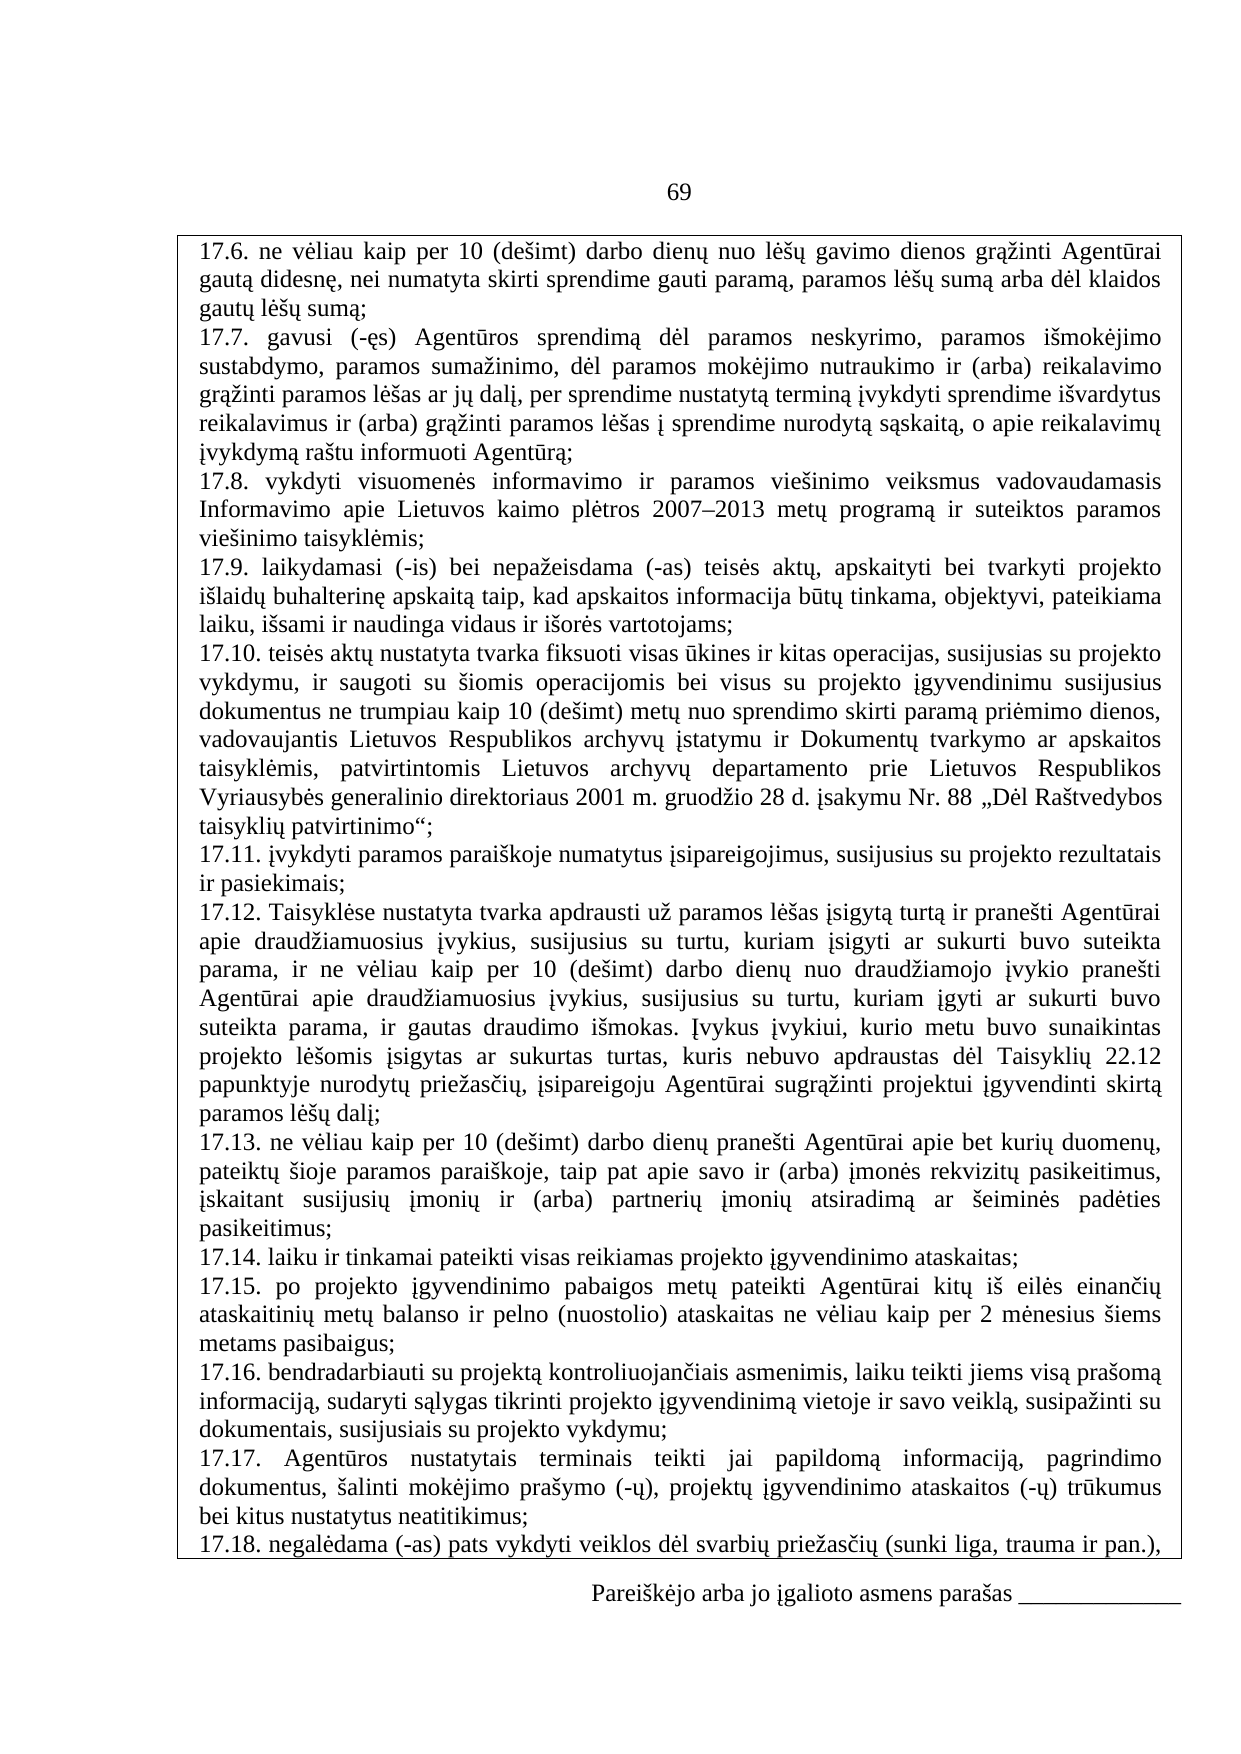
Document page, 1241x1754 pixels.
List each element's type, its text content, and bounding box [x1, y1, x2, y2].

table_header 17.6. ne vėliau kaip per 10 (dešimt) darbo dienų nuo lėšų gavimo dienos grąžinti Agentūrai gautą didesnę, nei numatyta skirti sprendime gauti paramą, paramos lėšų sumą arba dėl klaidos gautų lėšų sumą; 17.7. gavusi (-ęs) Agentūros sprendimą dėl paramos neskyrimo, paramos išmokėjimo sustabdymo, paramos sumažinimo, dėl paramos mokėjimo nutraukimo ir (arba) reikalavimo grąžinti paramos lėšas ar jų dalį, per sprendime nustatytą terminą įvykdyti sprendime išvardytus reikalavimus ir (arba) grąžinti paramos lėšas į sprendime nurodytą sąskaitą, o apie reikalavimų įvykdymą raštu informuoti Agentūrą; 17.8. vykdyti visuomenės informavimo ir paramos viešinimo veiksmus vadovaudamasis Informavimo apie Lietuvos kaimo plėtros 2007–2013 metų programą ir suteiktos paramos viešinimo taisyklėmis; 17.9. laikydamasi (-is) bei nepažeisdama (-as) teisės aktų, apskaityti bei tvarkyti projekto išlaidų buhalterinę apskaitą taip, kad apskaitos informacija būtų tinkama, objektyvi, pateikiama laiku, išsami ir naudinga vidaus ir išorės vartotojams; 17.10. teisės aktų nustatyta tvarka fiksuoti visas ūkines ir kitas operacijas, susijusias su projekto vykdymu, ir saugoti su šiomis operacijomis bei visus su projekto įgyvendinimu susijusius dokumentus ne trumpiau kaip 10 (dešimt) metų nuo sprendimo skirti paramą priėmimo dienos, vadovaujantis Lietuvos Respublikos archyvų įstatymu ir Dokumentų tvarkymo ar apskaitos taisyklėmis, patvirtintomis Lietuvos archyvų departamento prie Lietuvos Respublikos Vyriausybės generalinio direktoriaus 2001 m. gruodžio 28 d. įsakymu Nr. 88 „Dėl Raštvedybos taisyklių patvirtinimo“; 17.11. įvykdyti paramos paraiškoje numatytus įsipareigojimus, susijusius su projekto rezultatais ir pasiekimais; 17.12. Taisyklėse nustatyta tvarka apdrausti už paramos lėšas įsigytą turtą ir pranešti Agentūrai apie draudžiamuosius įvykius, susijusius su turtu, kuriam įsigyti ar sukurti buvo suteikta parama, ir ne vėliau kaip per 10 (dešimt) darbo dienų nuo draudžiamojo įvykio pranešti Agentūrai apie draudžiamuosius įvykius, susijusius su turtu, kuriam įgyti ar sukurti buvo suteikta parama, ir gautas draudimo išmokas. Įvykus įvykiui, kurio metu buvo sunaikintas projekto lėšomis įsigytas ar sukurtas turtas, kuris nebuvo apdraustas dėl Taisyklių 22.12 papunktyje nurodytų priežasčių, įsipareigoju Agentūrai sugrąžinti projektui įgyvendinti skirtą paramos lėšų dalį; 17.13. ne vėliau kaip per 10 (dešimt) darbo dienų pranešti Agentūrai apie bet kurių duomenų, pateiktų šioje paramos paraiškoje, taip pat apie savo ir (arba) įmonės rekvizitų pasikeitimus, įskaitant susijusių įmonių ir (arba) partnerių įmonių atsiradimą ar šeiminės padėties pasikeitimus; 17.14. laiku ir tinkamai pateikti visas reikiamas projekto įgyvendinimo ataskaitas; 17.15. po projekto įgyvendinimo pabaigos metų pateikti Agentūrai kitų iš eilės einančių ataskaitinių metų balanso ir pelno (nuostolio) ataskaitas ne vėliau kaip per 2 mėnesius šiems metams pasibaigus; 17.16. bendradarbiauti su projektą kontroliuojančiais asmenimis, laiku teikti jiems visą prašomą informaciją, sudaryti sąlygas tikrinti projekto įgyvendinimą vietoje ir savo veiklą, susipažinti su dokumentais, susijusiais su projekto vykdymu; 17.17. Agentūros nustatytais terminais teikti jai papildomą informaciją, pagrindimo dokumentus, šalinti mokėjimo prašymo (-ų), projektų įgyvendinimo ataskaitos (-ų) trūkumus bei kitus nustatytus neatitikimus; 17.18. negalėdama (-as) pats vykdyti veiklos dėl svarbių priežasčių (sunki liga, trauma ir pan.), [178, 236, 1181, 1558]
